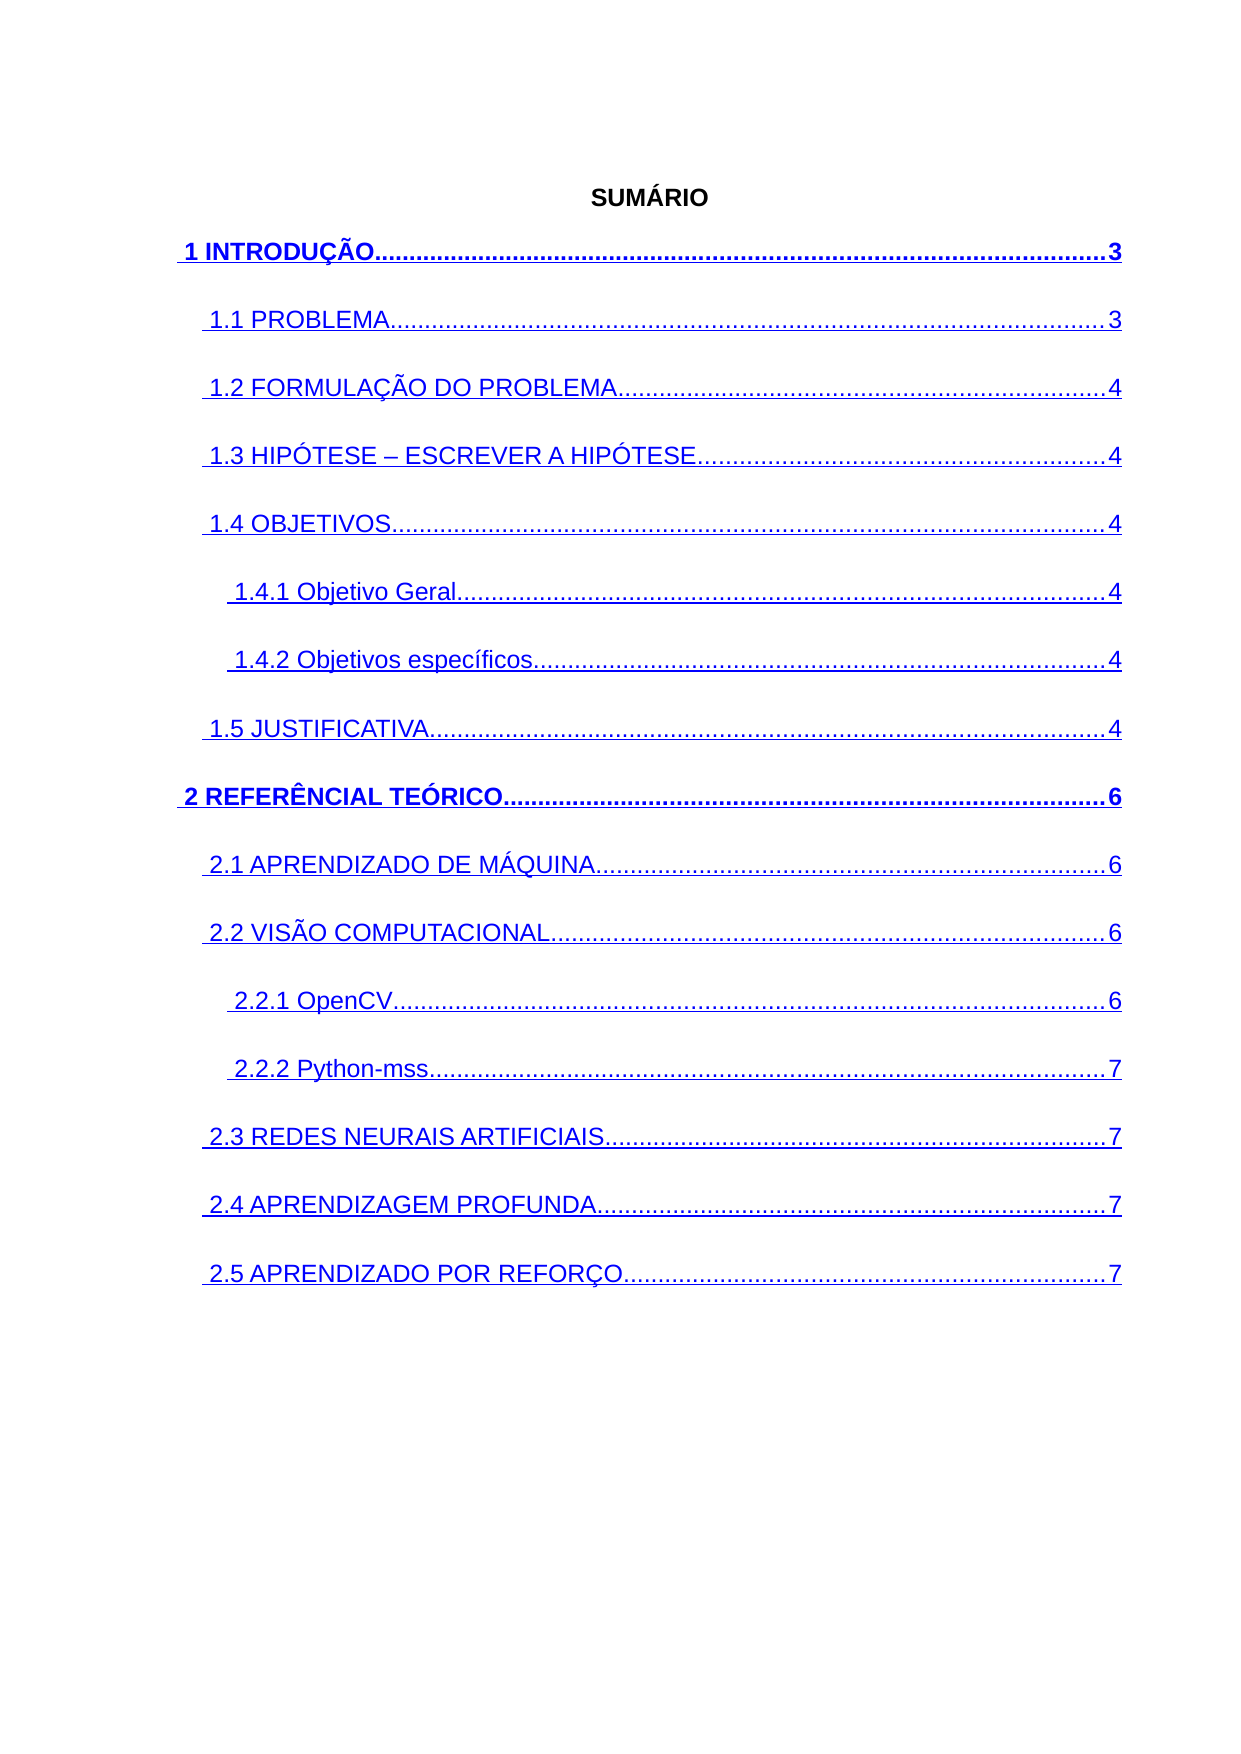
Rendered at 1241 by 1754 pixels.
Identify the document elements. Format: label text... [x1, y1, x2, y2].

text 1.1 PROBLEMA 3 [202, 305, 1122, 330]
text 2.2.2 Python-mss 7 [227, 1054, 1122, 1079]
text 1.2 FORMULAÇÃO DO PROBLEMA 4 [202, 373, 1122, 398]
text 2.1 APRENDIZADO DE MÁQUINA 6 [202, 850, 1122, 875]
text 2.2 VISÃO COMPUTACIONAL 6 [202, 918, 1122, 943]
text 1.5 JUSTIFICATIVA 4 [202, 714, 1122, 739]
text 1.4.2 Objetivos específicos 4 [227, 646, 1122, 670]
text 2 REFERÊNCIAL TEÓRICO 6 [177, 782, 1122, 807]
text 2.3 REDES NEURAIS ARTIFICIAIS 7 [202, 1122, 1122, 1147]
text 1.4 OBJETIVOS 4 [202, 509, 1122, 534]
text 2.2.1 OpenCV 6 [227, 986, 1122, 1011]
text 2.5 APRENDIZADO POR REFORÇO 7 [202, 1259, 1122, 1284]
text 2.4 APRENDIZAGEM PROFUNDA 7 [202, 1191, 1122, 1215]
text 1.4.1 Objetivo Geral 4 [227, 577, 1122, 602]
text SUMÁRIO [177, 183, 1122, 212]
text 1.3 HIPÓTESE – ESCREVER A HIPÓTESE 4 [202, 441, 1122, 466]
text 1 INTRODUÇÃO 3 [177, 237, 1122, 262]
